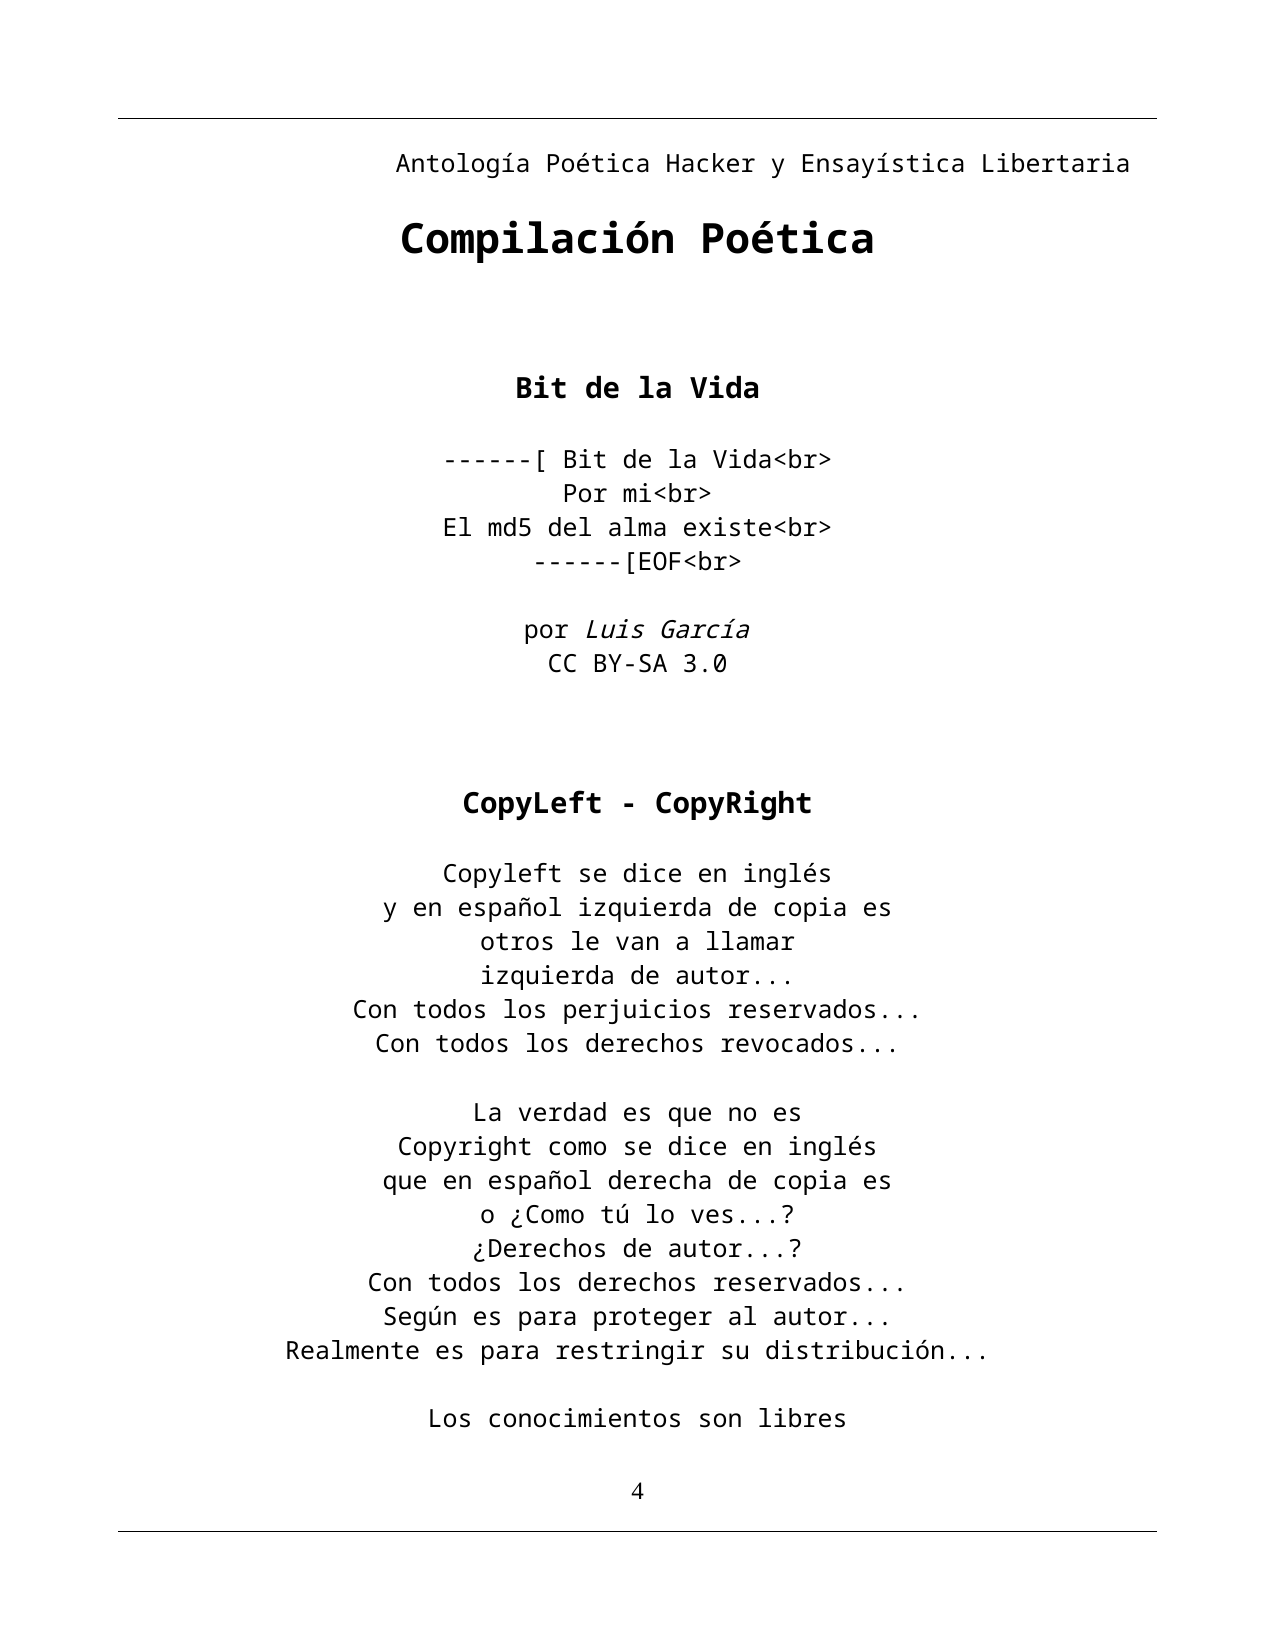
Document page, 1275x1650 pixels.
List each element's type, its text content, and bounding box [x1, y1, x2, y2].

text izquierda de autor... [145, 958, 1130, 992]
text y en español izquierda de copia es [145, 890, 1130, 924]
text Con todos los derechos reservados... [145, 1264, 1130, 1299]
text ------[ Bit de la Vida<br> [145, 441, 1130, 476]
text ¿Derechos de autor...? [145, 1231, 1130, 1264]
text Bit de la Vida [145, 368, 1130, 407]
text Los conocimientos son libres [145, 1401, 1130, 1435]
text Compilación Poética [145, 209, 1130, 266]
text CopyLeft - CopyRight [145, 782, 1130, 822]
text Copyleft se dice en inglés [145, 856, 1130, 890]
text El md5 del alma existe<br> [145, 509, 1130, 544]
text La verdad es que no es [145, 1094, 1130, 1128]
text Por mi<br> [145, 476, 1130, 509]
text ------[EOF<br> [145, 544, 1130, 578]
text Copyright como se dice en inglés [145, 1128, 1130, 1162]
text Con todos los derechos revocados... [145, 1026, 1130, 1060]
text por Luis García [145, 612, 1130, 646]
text CC BY-SA 3.0 [145, 646, 1130, 680]
text otros le van a llamar [145, 924, 1130, 958]
text Con todos los perjuicios reservados... [145, 992, 1130, 1026]
text o ¿Como tú lo ves...? [145, 1196, 1130, 1231]
text Según es para proteger al autor... [145, 1299, 1130, 1333]
text que en español derecha de copia es [145, 1162, 1130, 1196]
text Realmente es para restringir su distribución... [145, 1333, 1130, 1367]
